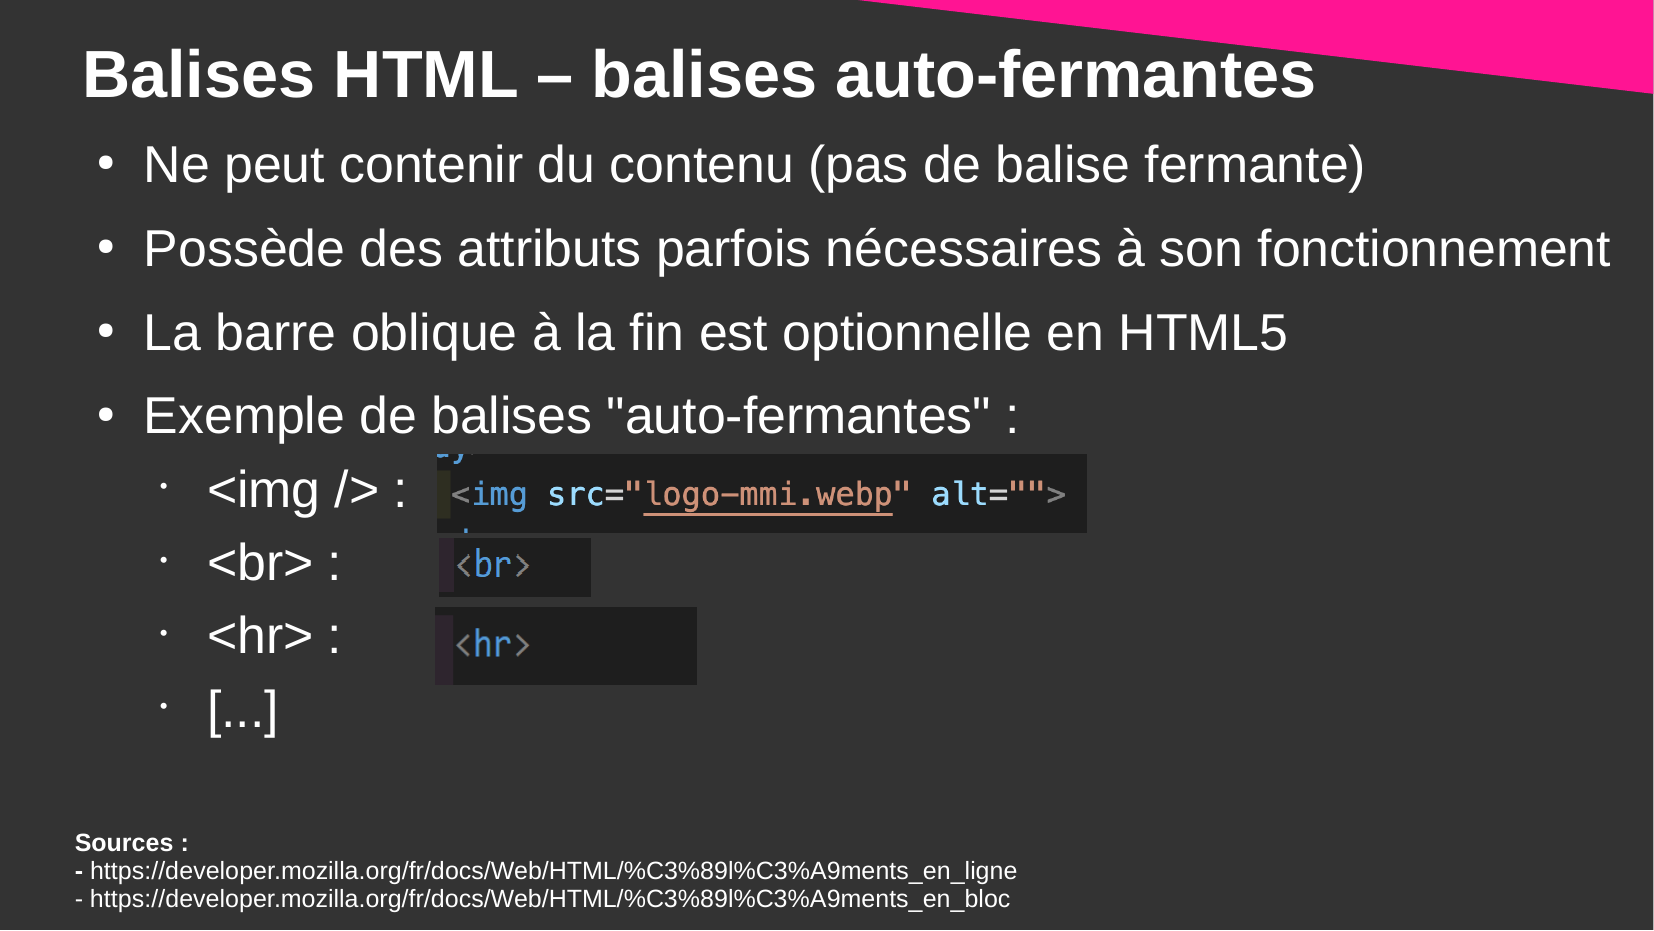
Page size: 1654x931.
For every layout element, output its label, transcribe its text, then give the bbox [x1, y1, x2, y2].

title Balises HTML – balises auto-fermantes [82, 37, 1571, 112]
picture [439, 538, 591, 597]
picture [435, 607, 697, 685]
text_box Sources : - https://developer.mozilla.org/fr/docs/Web/HTML/%C3%89l%C3%A9ments_en_ligne - https://developer.mozilla.org/fr/docs/Web/HTML/%C3%89l%C3%A9ments_en_bloc [59, 821, 1546, 920]
picture [437, 454, 1087, 534]
text_box [857, 0, 1654, 94]
list Ne peut contenir du contenu (pas de balise fermante) Possède des attributs parfois nécessaires à son fonctionnement La barre oblique à la fin est optionnelle en HTML5 Exemple de balises "auto-fermantes" : <img /> : <br> : <hr> : [...] [80, 135, 1620, 777]
